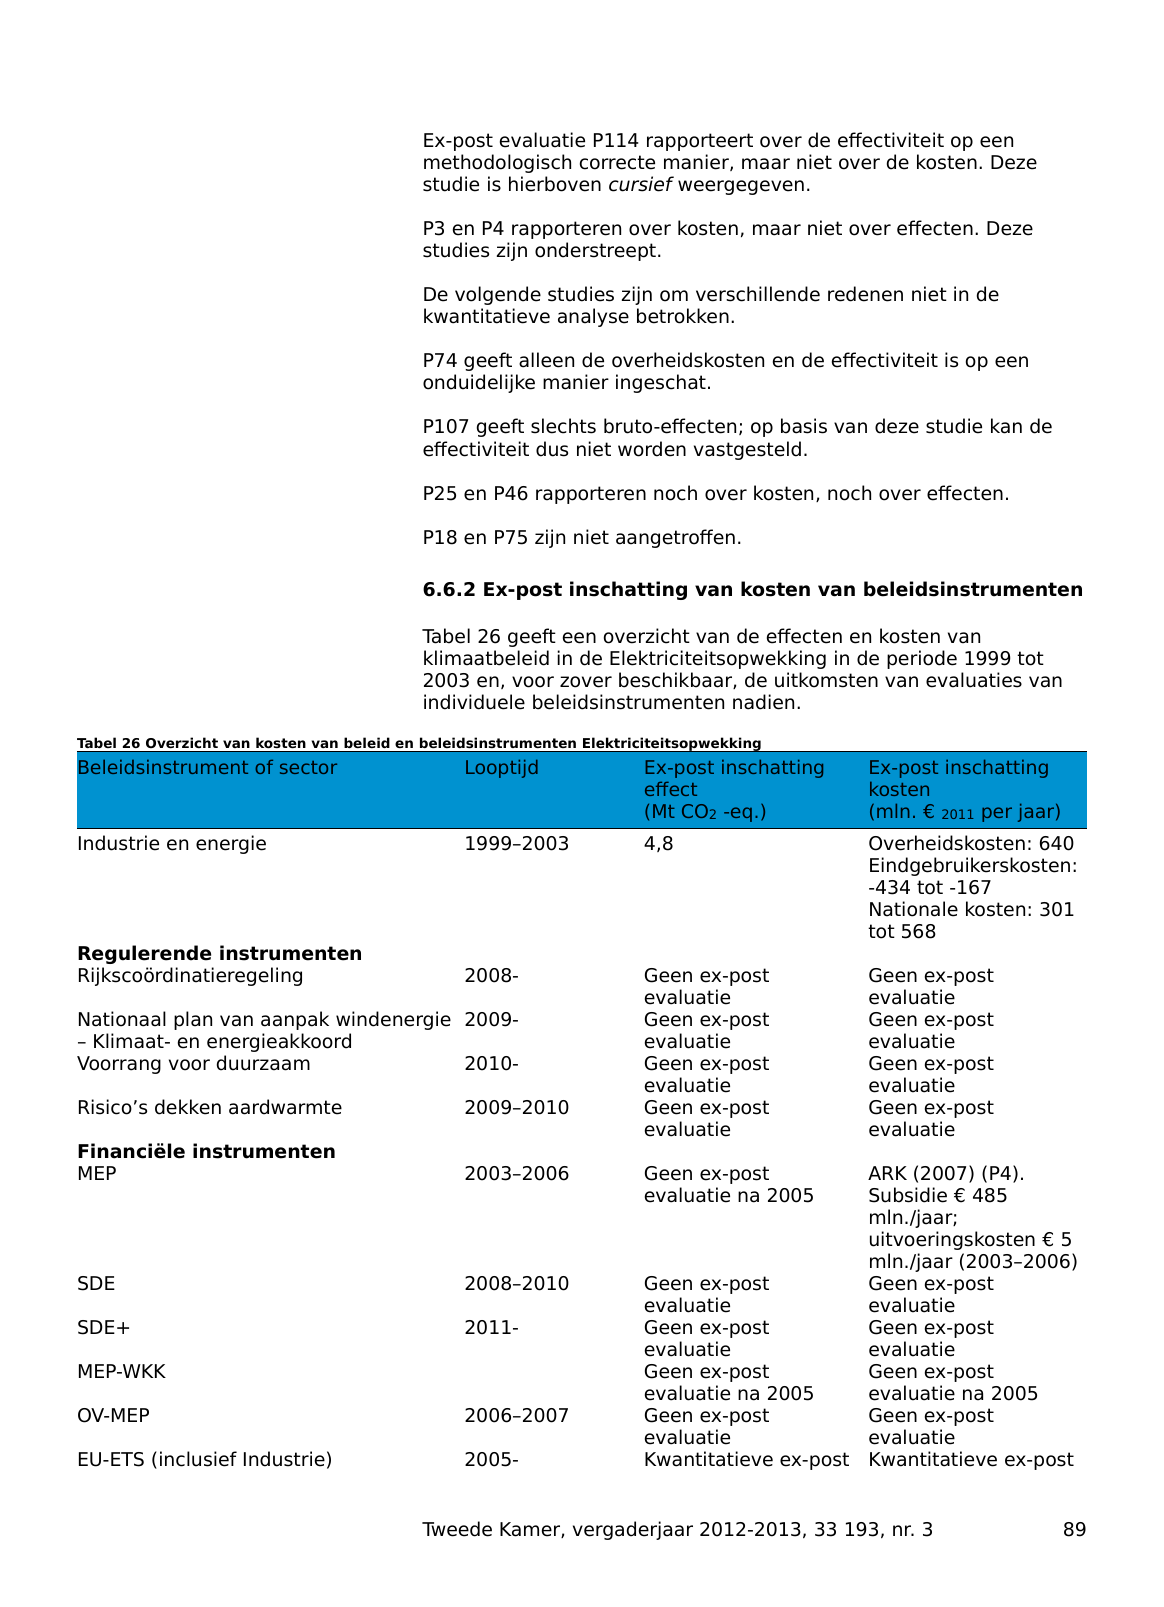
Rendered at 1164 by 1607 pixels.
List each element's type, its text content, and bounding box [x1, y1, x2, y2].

table_cell 2003–2006 [458, 1163, 638, 1273]
table_cell Industrie en energie [77, 829, 458, 943]
subtitle 6.6.2 Ex-post inschatting van kosten van beleidsinstrumenten [422, 579, 1087, 601]
table_cell SDE [77, 1273, 458, 1317]
text P74 geeft alleen de overheidskosten en de effectiviteit is op een onduidelijke manier ingeschat. [422, 350, 1087, 394]
table_cell 2010- [458, 1053, 638, 1097]
table_cell Kwantitatieve ex-post [862, 1449, 1087, 1471]
table_cell 2006–2007 [458, 1405, 638, 1449]
table_cell MEP [77, 1163, 458, 1273]
table_cell Geen ex-post evaluatie [862, 1273, 1087, 1317]
text Ex-post evaluatie P114 rapporteert over de effectiviteit op een methodologisch correcte manier, maar niet over de kosten. Deze studie is hierboven cursief weergegeven. [422, 130, 1087, 196]
table_cell Geen ex-post evaluatie [638, 1317, 862, 1361]
table_cell Geen ex-post evaluatie [862, 1009, 1087, 1053]
table_cell Geen ex-post evaluatie [862, 1317, 1087, 1361]
table_cell ARK (2007) (P4). Subsidie € 485 mln./jaar; uitvoeringskosten € 5 mln./jaar (2003–2006) [862, 1163, 1087, 1273]
text De volgende studies zijn om verschillende redenen niet in de kwantitatieve analyse betrokken. [422, 284, 1087, 328]
table_cell Financiële instrumenten [77, 1141, 862, 1163]
table_cell Geen ex-post evaluatie [638, 1273, 862, 1317]
table_cell Geen ex-post evaluatie na 2005 [638, 1163, 862, 1273]
table_cell Geen ex-post evaluatie [638, 1009, 862, 1053]
table_cell Looptijd [458, 752, 638, 828]
table_cell Geen ex-post evaluatie [638, 1405, 862, 1449]
table_cell 4,8 [638, 829, 862, 943]
table_cell Geen ex-post evaluatie [862, 1097, 1087, 1141]
table_cell Voorrang voor duurzaam [77, 1053, 458, 1097]
table_cell 2008–2010 [458, 1273, 638, 1317]
table_cell MEP-WKK [77, 1361, 458, 1405]
table_cell [862, 943, 1087, 965]
table_cell Geen ex-post evaluatie [638, 1053, 862, 1097]
table_cell 2009- [458, 1009, 638, 1053]
table_cell Risico’s dekken aardwarmte [77, 1097, 458, 1141]
table_cell Nationaal plan van aanpak windenergie – Klimaat- en energieakkoord [77, 1009, 458, 1053]
table_cell SDE+ [77, 1317, 458, 1361]
table_cell 2008- [458, 965, 638, 1009]
table_cell Rijkscoördinatieregeling [77, 965, 458, 1009]
table_cell 2009–2010 [458, 1097, 638, 1141]
table_cell Geen ex-post evaluatie na 2005 [862, 1361, 1087, 1405]
table_cell EU-ETS (inclusief Industrie) [77, 1449, 458, 1471]
table_cell Kwantitatieve ex-post [638, 1449, 862, 1471]
table_cell Regulerende instrumenten [77, 943, 862, 965]
table_cell Geen ex-post evaluatie [638, 1097, 862, 1141]
table_cell 2005- [458, 1449, 638, 1471]
table_cell [458, 1361, 638, 1405]
text P107 geeft slechts bruto-effecten; op basis van deze studie kan de effectiviteit dus niet worden vastgesteld. [422, 416, 1087, 460]
text P25 en P46 rapporteren noch over kosten, noch over effecten. [422, 483, 1087, 504]
text Tabel 26 geeft een overzicht van de effecten en kosten van klimaatbeleid in de Elektriciteitsopwekking in de periode 1999 tot 2003 en, voor zover beschikbaar, de uitkomsten van evaluaties van individuele beleidsinstrumenten nadien. [422, 626, 1087, 714]
table_cell [862, 1141, 1087, 1163]
table_cell Geen ex-post evaluatie na 2005 [638, 1361, 862, 1405]
text P3 en P4 rapporteren over kosten, maar niet over effecten. Deze studies zijn onderstreept. [422, 218, 1087, 262]
table_cell Geen ex-post evaluatie [862, 965, 1087, 1009]
table_cell OV-MEP [77, 1405, 458, 1449]
table_cell Geen ex-post evaluatie [862, 1405, 1087, 1449]
text P18 en P75 zijn niet aangetroffen. [422, 527, 1087, 549]
table_cell Ex-post inschatting kosten (mln. € 2011 per jaar) [862, 752, 1087, 828]
table_cell 2011- [458, 1317, 638, 1361]
table_cell Beleidsinstrument of sector [77, 752, 458, 828]
table_cell Geen ex-post evaluatie [638, 965, 862, 1009]
table_header Tabel 26 Overzicht van kosten van beleid en beleidsinstrumenten Elektriciteitsopwekking [77, 736, 1087, 751]
table_cell Geen ex-post evaluatie [862, 1053, 1087, 1097]
table_cell Ex-post inschatting effect (Mt CO2 -eq.) [638, 752, 862, 828]
table_cell 1999–2003 [458, 829, 638, 943]
table_cell Overheidskosten: 640 Eindgebruikerskosten: -434 tot -167 Nationale kosten: 301 tot 568 [862, 829, 1087, 943]
